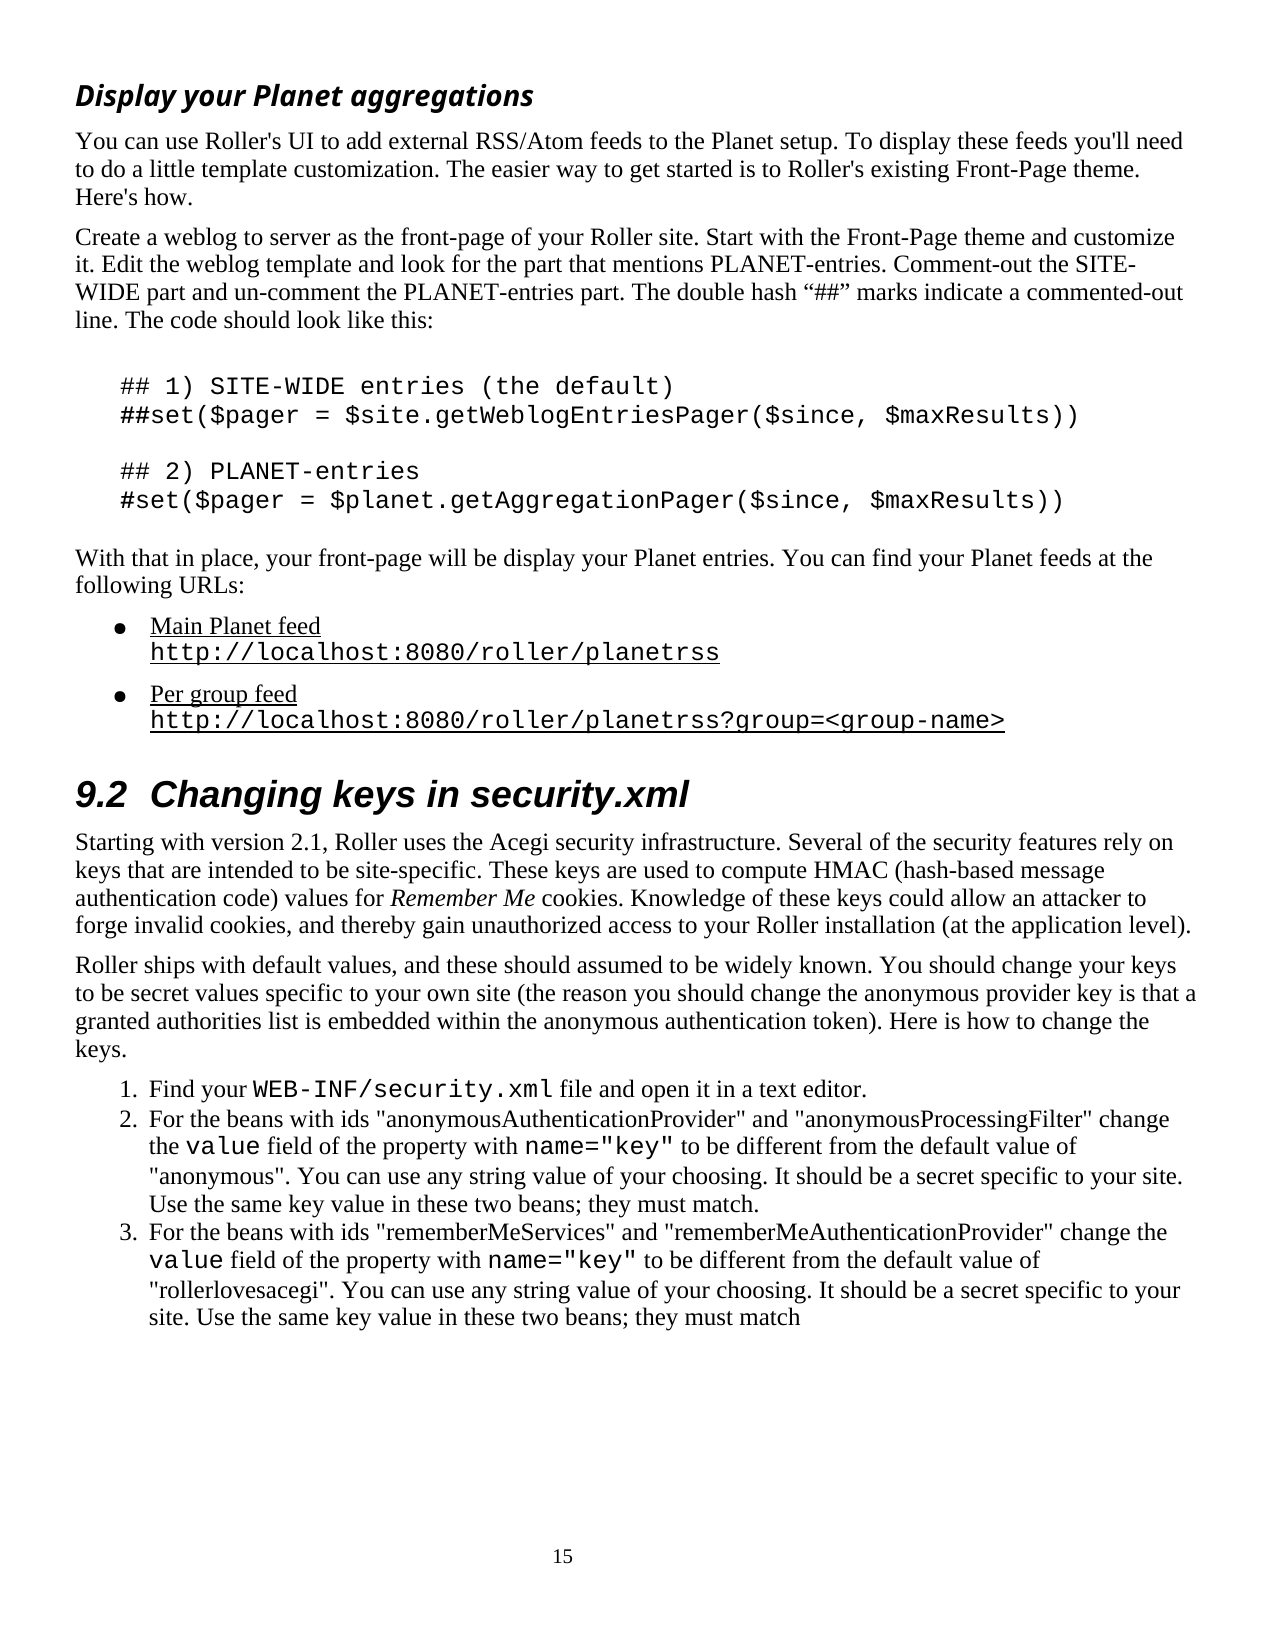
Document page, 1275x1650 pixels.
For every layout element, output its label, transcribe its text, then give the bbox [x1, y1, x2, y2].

subtitle Changing keys in security.xml [75, 774, 1200, 816]
subtitle Display your Planet aggregations [75, 75, 1200, 115]
list For the beans with ids "rememberMeServices" and "rememberMeAuthenticationProvider" change the value field of the property with name="key" to be different from the default value of "rollerlovesacegi". You can use any string value of your choosing. It should be a secret specific to your site. Use the same key value in these two beans; they must match [119, 1218, 1200, 1331]
text Roller ships with default values, and these should assumed to be widely known. You should change your keys to be secret values specific to your own site (the reason you should change the anonymous provider key is that a granted authorities list is embedded within the anonymous authentication token). Here is how to change the keys. [75, 952, 1200, 1062]
text Starting with version 2.1, Roller uses the Acegi security infrastructure. Several of the security features rely on keys that are intended to be site-specific. These keys are used to compute HMAC (hash-based message authentication code) values for Remember Me cookies. Knowledge of these keys could allow an attacker to forge invalid cookies, and thereby gain unauthorized access to your Roller installation (at the application level). [75, 828, 1200, 939]
text ## 2) PLANET-entries [75, 459, 1200, 487]
text With that in place, your front-page will be display your Planet entries. You can find your Planet feeds at the following URLs: [75, 544, 1200, 599]
list Main Planet feed http://localhost:8080/roller/planetrss [112, 612, 1200, 668]
text #set($pager = $planet.getAggregationPager($since, $maxResults)) [75, 487, 1200, 516]
list Find your WEB-INF/security.xml file and open it in a text editor. [119, 1075, 1200, 1105]
list Per group feed http://localhost:8080/roller/planetrss?group=<group-name> [112, 680, 1200, 736]
text ## 1) SITE-WIDE entries (the default) [75, 374, 1200, 402]
list For the beans with ids "anonymousAuthenticationProvider" and "anonymousProcessingFilter" change the value field of the property with name="key" to be different from the default value of "anonymous". You can use any string value of your choosing. It should be a secret specific to your site. Use the same key value in these two beans; they must match. [119, 1105, 1200, 1218]
text You can use Roller's UI to add external RSS/Atom feeds to the Planet setup. To display these feeds you'll need to do a little template customization. The easier way to get started is to Roller's existing Front-Page theme. Here's how. [75, 127, 1200, 210]
text ##set($pager = $site.getWeblogEntriesPager($since, $maxResults)) [75, 402, 1200, 431]
text Create a weblog to server as the front-page of your Roller site. Start with the Front-Page theme and customize it. Edit the weblog template and look for the part that mentions PLANET-entries. Comment-out the SITE-WIDE part and un-comment the PLANET-entries part. The double hash “##” marks indicate a commented-out line. The code should look like this: [75, 223, 1200, 361]
